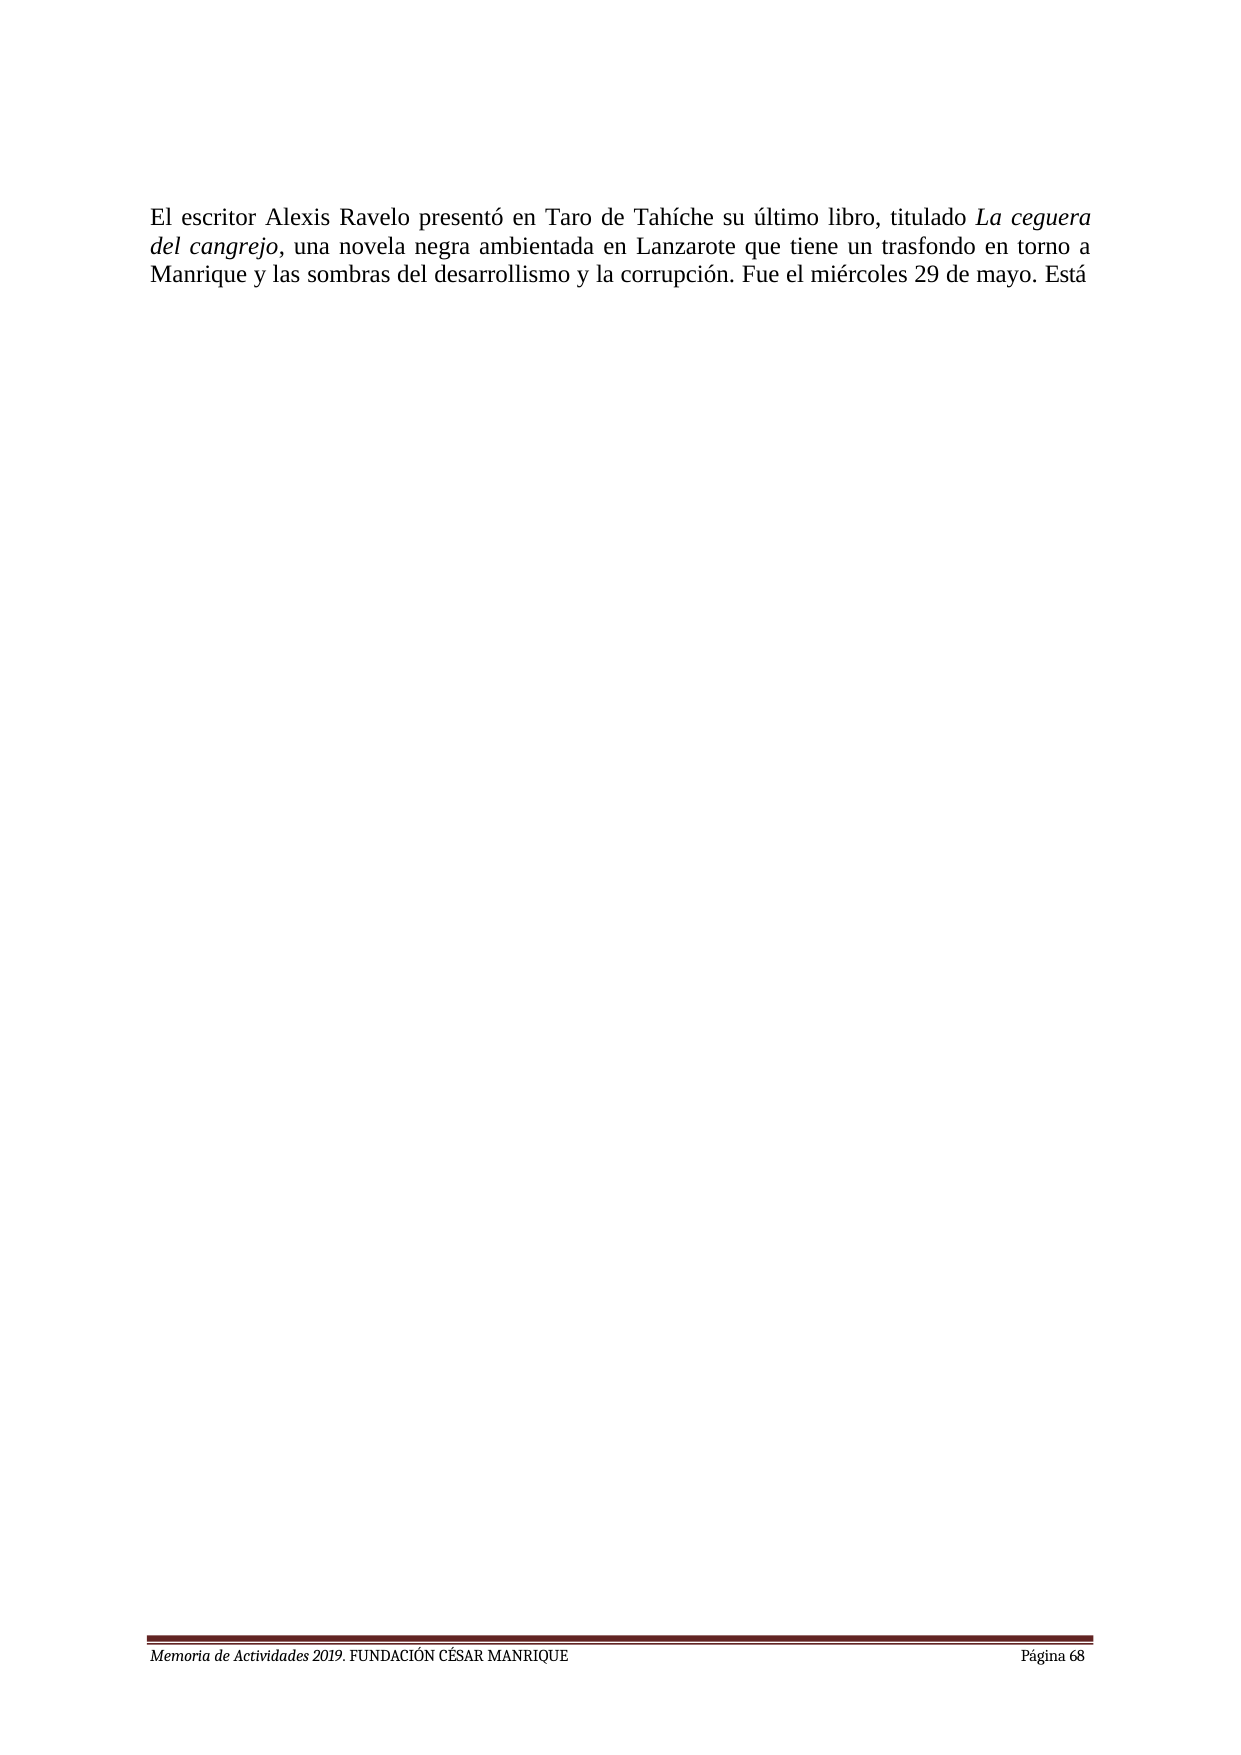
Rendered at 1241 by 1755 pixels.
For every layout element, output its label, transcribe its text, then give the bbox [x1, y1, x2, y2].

text El escritor Alexis Ravelo presentó en Taro de Tahíche su último libro, titulado La ceguera del cangrejo, una novela negra ambientada en Lanzarote que tiene un trasfondo en torno a Manrique y las sombras del desarrollismo y la corrupción. Fue el miércoles 29 de mayo. Está [150, 202, 1091, 288]
